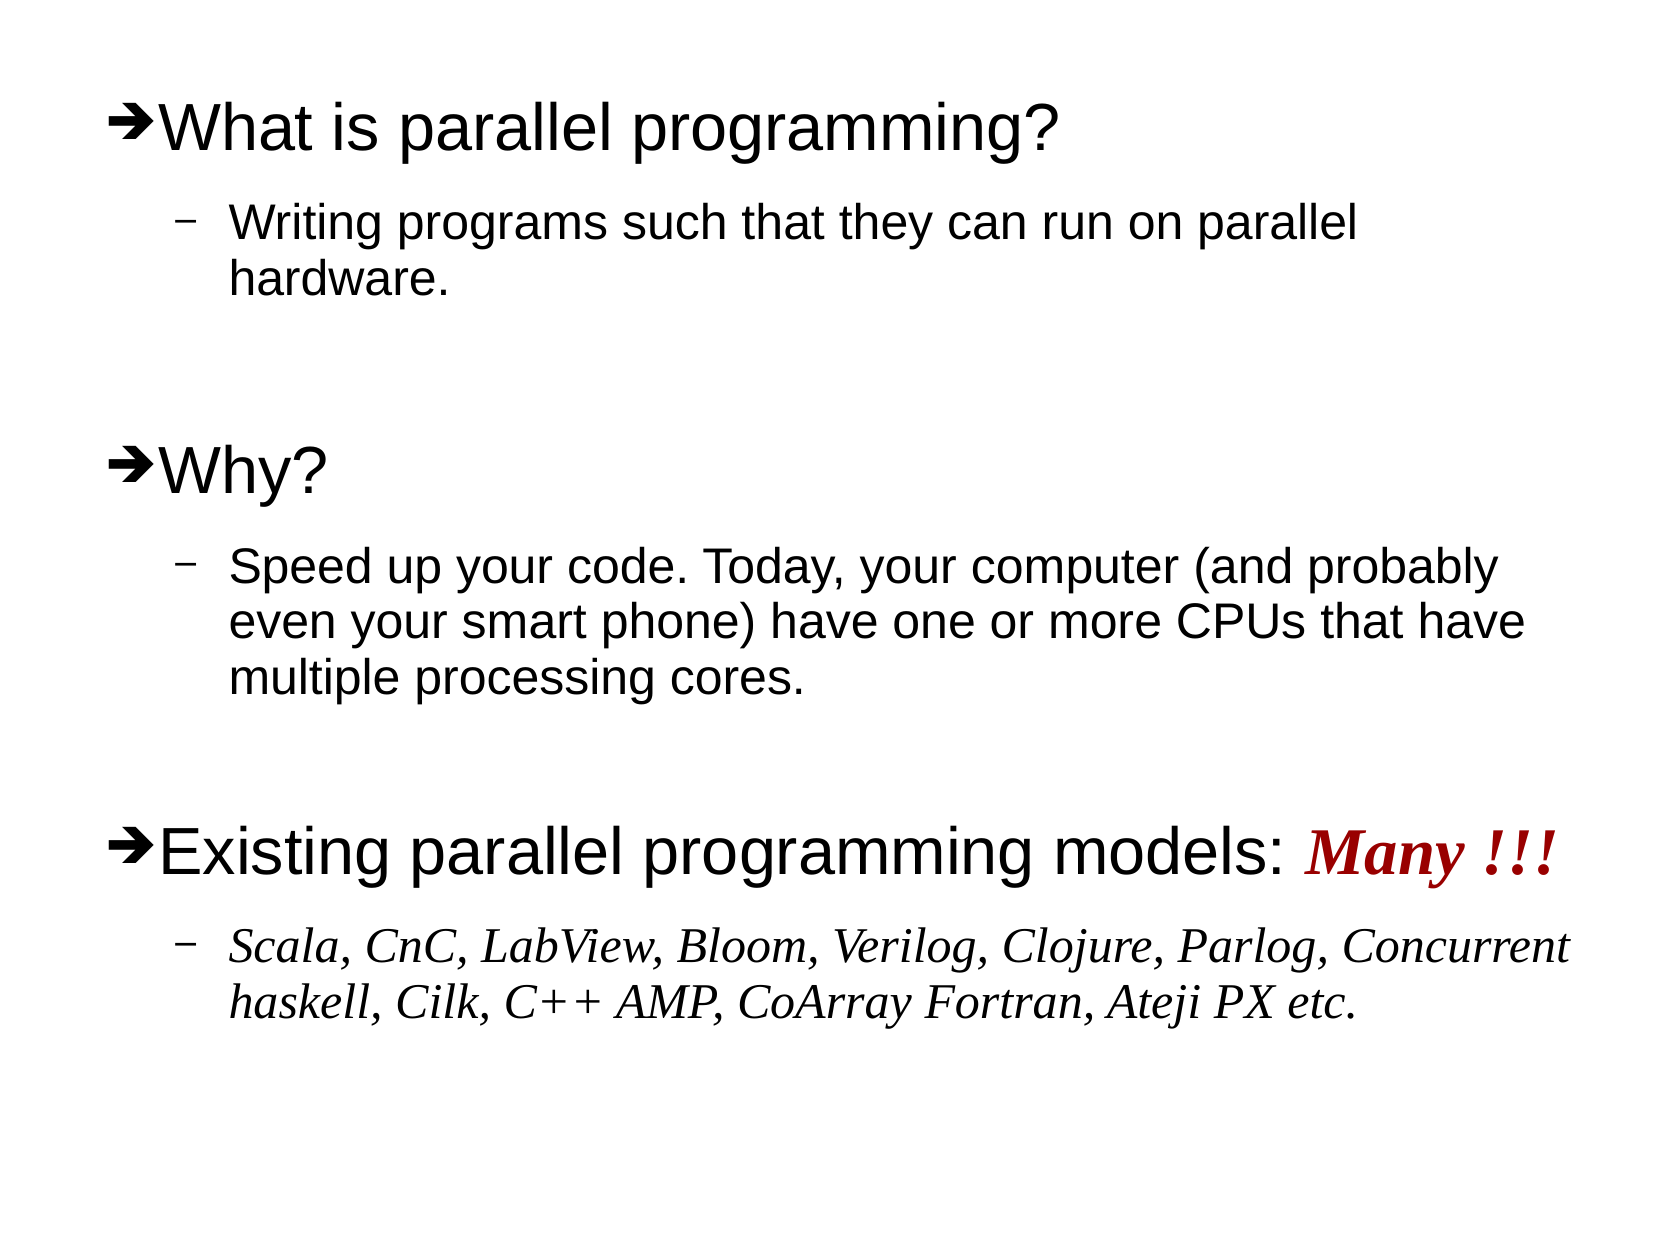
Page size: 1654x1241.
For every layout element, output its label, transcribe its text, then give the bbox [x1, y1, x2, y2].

list What is parallel programming? Writing programs such that they can run on parallel hardware. Why? Speed up your code. Today, your computer (and probably even your smart phone) have one or more CPUs that have multiple processing cores. Existing parallel programming models: Many !!! Scala, CnC, LabView, Bloom, Verilog, Clojure, Parlog, Concurrent haskell, Cilk, C++ AMP, CoArray Fortran, Ateji PX etc. [86, 90, 1576, 1138]
